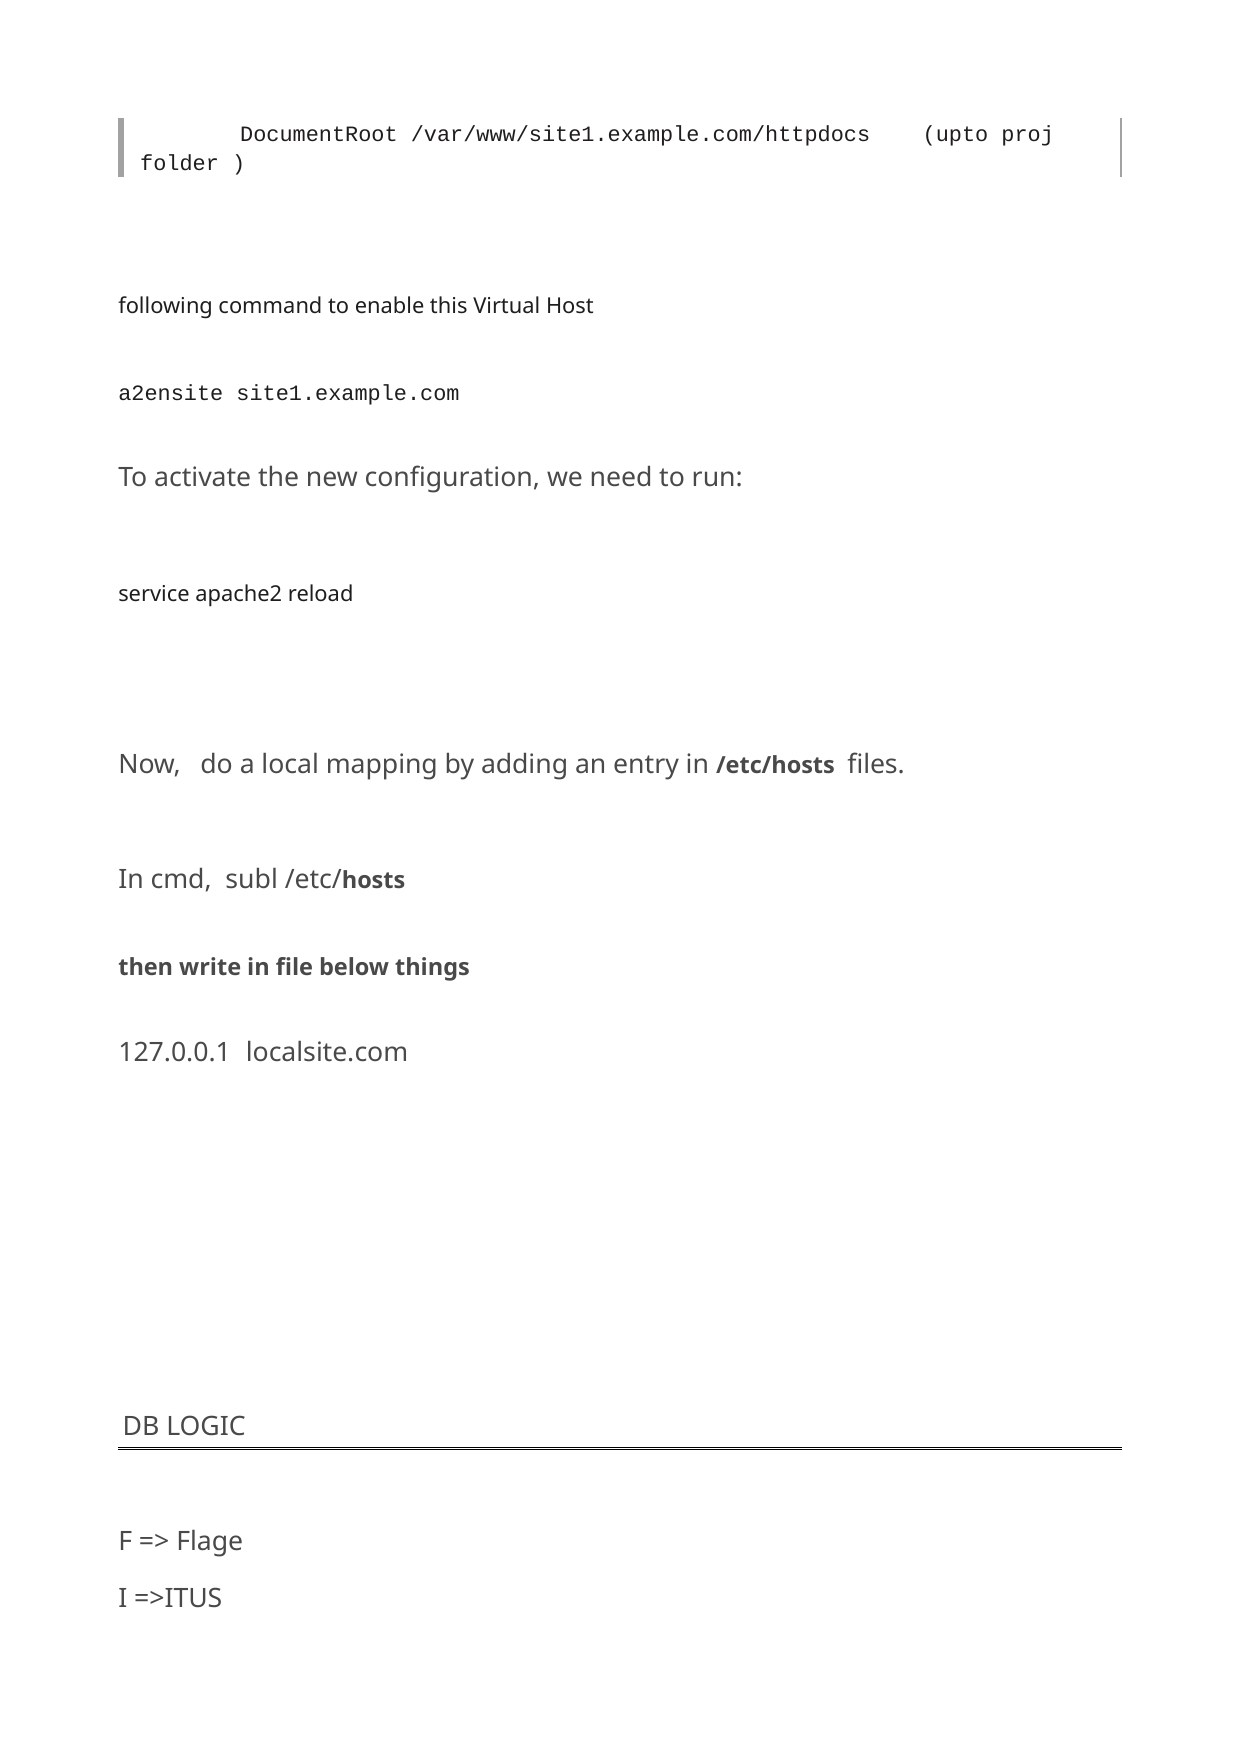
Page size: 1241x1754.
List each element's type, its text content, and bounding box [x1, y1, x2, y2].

text service apache2 reload [118, 552, 1122, 608]
text a2ensite site1.example.com [118, 378, 1122, 407]
text then write in file below things [118, 924, 1122, 982]
text DocumentRoot /var/www/site1.example.com/httpdocs (upto proj folder ) [124, 118, 1120, 177]
text 127.0.0.1 localsite.com [118, 1010, 1122, 1069]
text following command to enable this Virtual Host [118, 263, 1122, 320]
text In cmd, subl /etc/hosts [118, 839, 1122, 897]
text Now, do a local mapping by adding an entry in /etc/hosts files. [118, 724, 1122, 782]
text DB LOGIC [118, 1385, 1122, 1447]
text I =>ITUS [118, 1558, 1122, 1615]
text F => Flage [118, 1500, 1122, 1558]
text To activate the new configuration, we need to run: [118, 436, 1122, 494]
